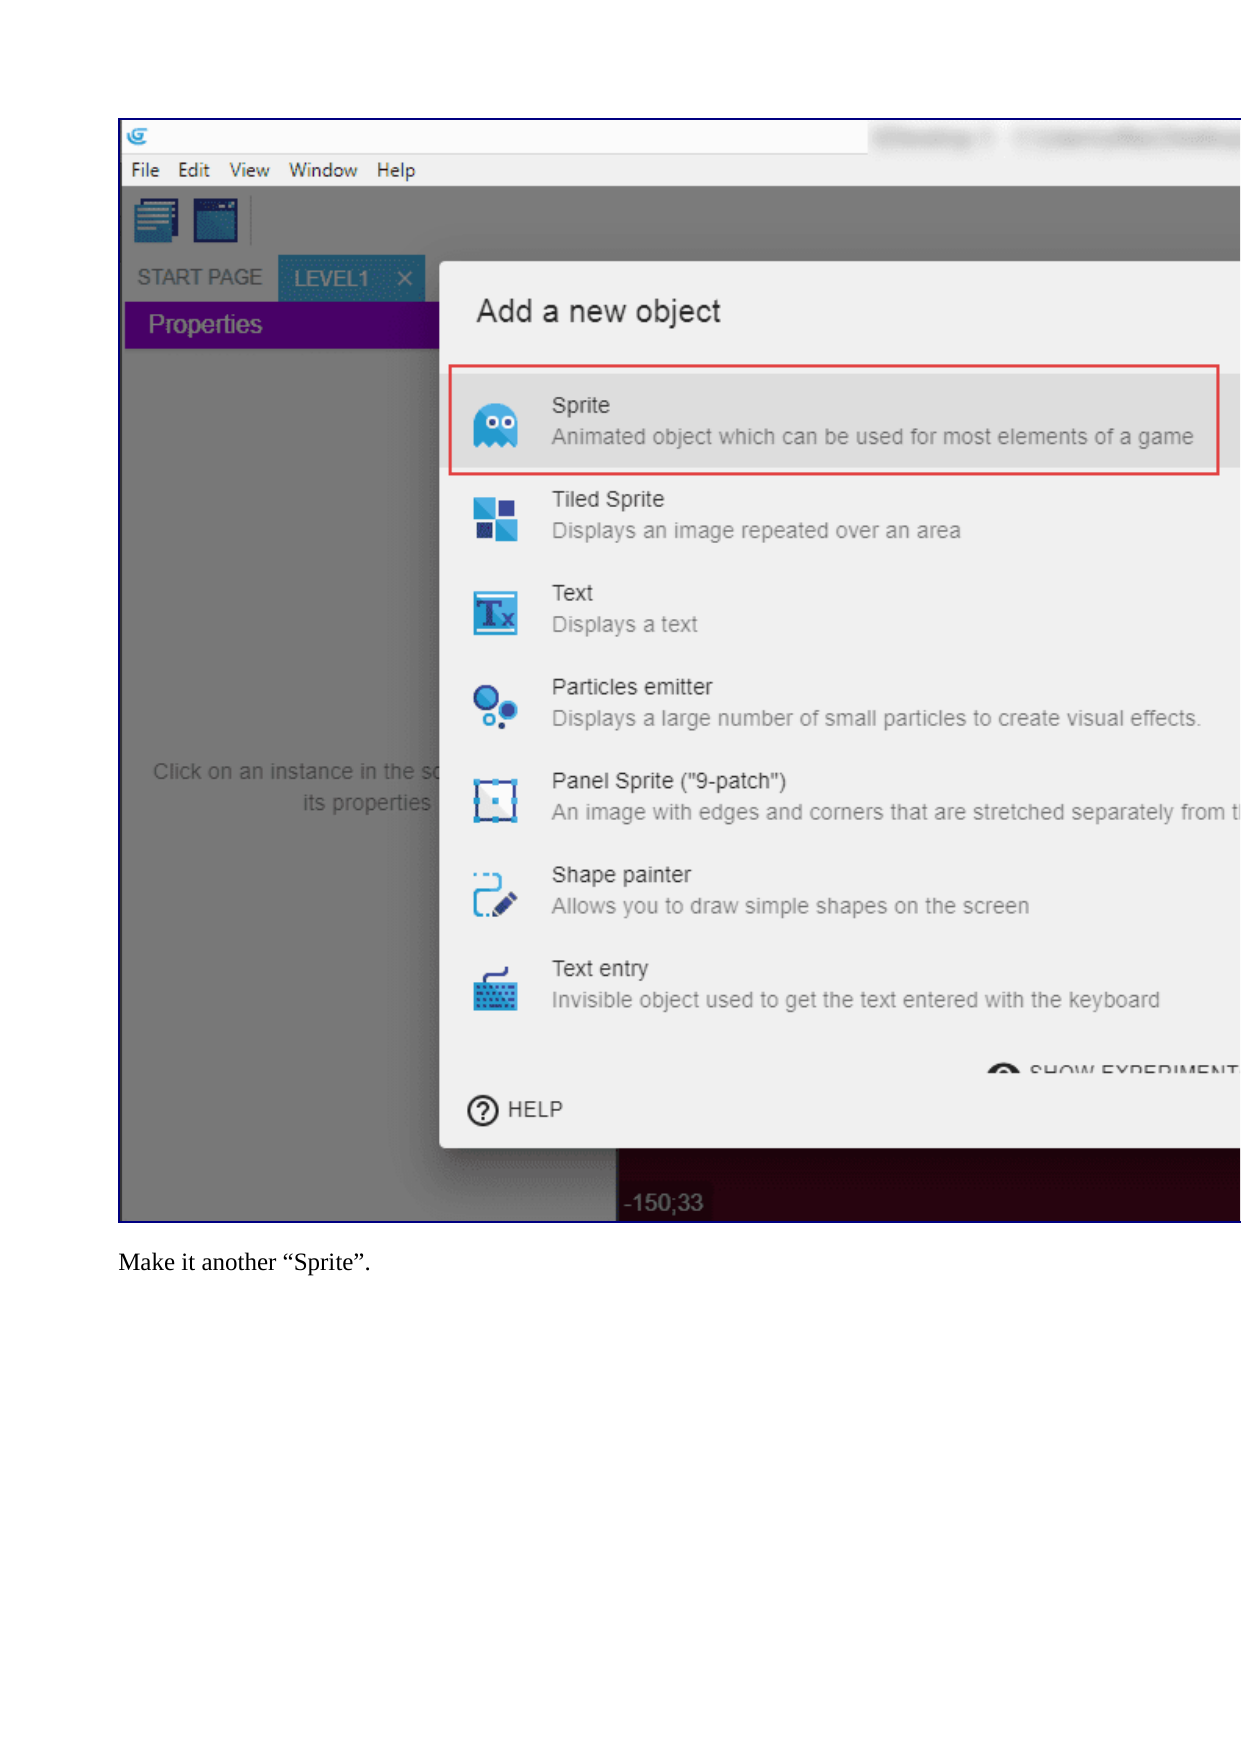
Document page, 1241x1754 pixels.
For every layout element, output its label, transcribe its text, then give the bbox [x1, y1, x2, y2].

picture [120, 120, 1241, 1221]
text Make it another “Sprite”. [118, 1247, 1122, 1276]
